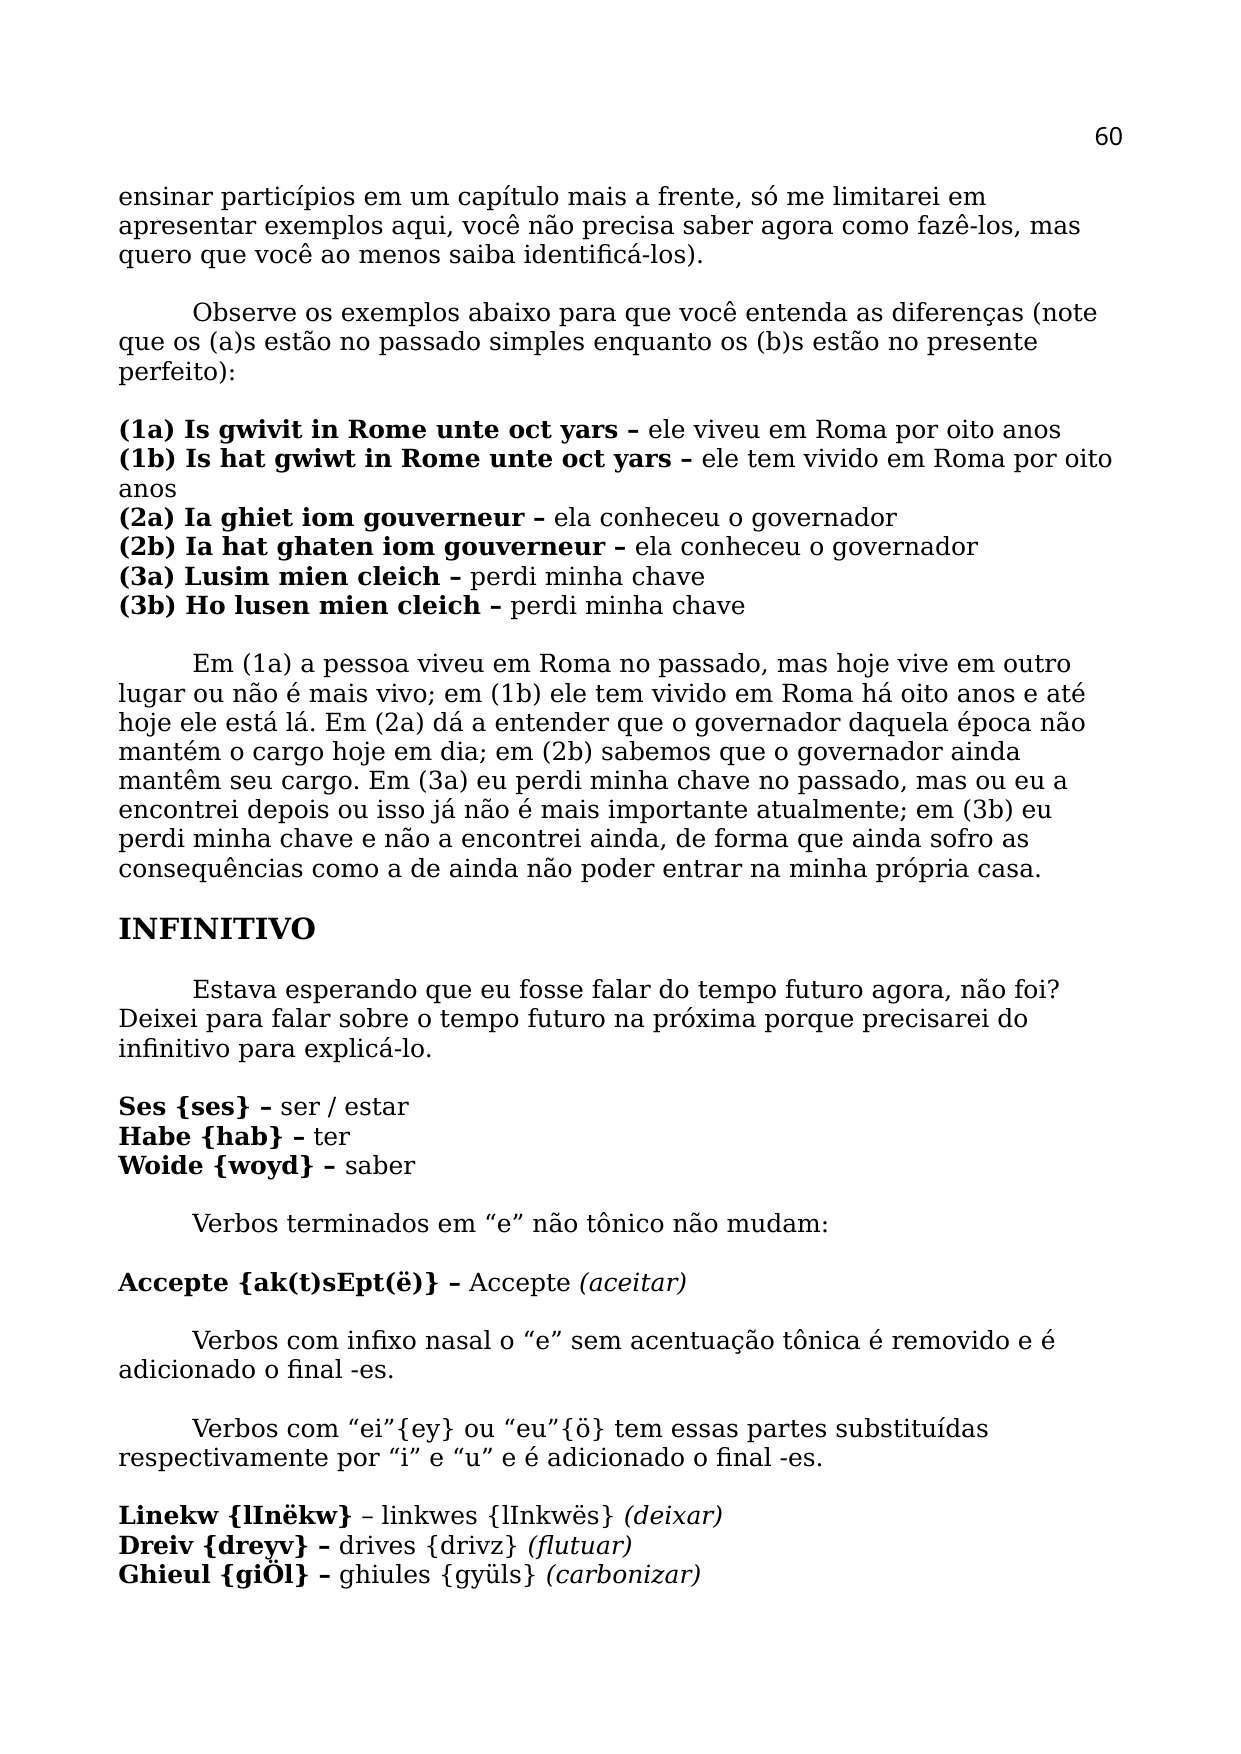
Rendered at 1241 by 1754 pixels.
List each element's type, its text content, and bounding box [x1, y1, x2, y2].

text Accepte {ak(t)sEpt(ë)} – Accepte (aceitar) [118, 1268, 1123, 1297]
text Em (1a) a pessoa viveu em Roma no passado, mas hoje vive em outro lugar ou não é mais vivo; em (1b) ele tem vivido em Roma há oito anos e até hoje ele está lá. Em (2a) dá a entender que o governador daquela época não mantém o cargo hoje em dia; em (2b) sabemos que o governador ainda mantêm seu cargo. Em (3a) eu perdi minha chave no passado, mas ou eu a encontrei depois ou isso já não é mais importante atualmente; em (3b) eu perdi minha chave e não a encontrei ainda, de forma que ainda sofro as consequências como a de ainda não poder entrar na minha própria casa. [118, 649, 1123, 883]
subtitle INFINITIVO [118, 912, 1123, 946]
text Ses {ses} – ser / estar [118, 1092, 1123, 1122]
text Habe {hab} – ter [118, 1122, 1123, 1151]
text (2a) Ia ghiet iom gouverneur – ela conheceu o governador (2b) Ia hat ghaten iom gouverneur – ela conheceu o governador [118, 503, 1123, 562]
text Woide {woyd} – saber [118, 1151, 1123, 1180]
text Dreiv {dreyv} – drives {drivz} (flutuar) [118, 1531, 1123, 1560]
text (1a) Is gwivit in Rome unte oct yars – ele viveu em Roma por oito anos [118, 415, 1123, 444]
text (3a) Lusim mien cleich – perdi minha chave [118, 562, 1123, 591]
text Verbos com “ei”{ey} ou “eu”{ö} tem essas partes substituídas respectivamente por “i” e “u” e é adicionado o final -es. [118, 1414, 1123, 1472]
text ensinar particípios em um capítulo mais a frente, só me limitarei em apresentar exemplos aqui, você não precisa saber agora como fazê-los, mas quero que você ao menos saiba identificá-los). [118, 182, 1123, 269]
text Ghieul {giÖl} – ghiules {gyüls} (carbonizar) [118, 1560, 1123, 1589]
text (1b) Is hat gwiwt in Rome unte oct yars – ele tem vivido em Roma por oito anos [118, 444, 1123, 503]
text Verbos com infixo nasal o “e” sem acentuação tônica é removido e é adicionado o final -es. [118, 1326, 1123, 1385]
text Verbos terminados em “e” não tônico não mudam: [118, 1209, 1123, 1239]
text (3b) Ho lusen mien cleich – perdi minha chave [118, 591, 1123, 620]
text Observe os exemplos abaixo para que você entenda as diferenças (note que os (a)s estão no passado simples enquanto os (b)s estão no presente perfeito): [118, 298, 1123, 386]
text Linekw {lInëkw} – linkwes {lInkwës} (deixar) [118, 1501, 1123, 1531]
text Estava esperando que eu fosse falar do tempo futuro agora, não foi? Deixei para falar sobre o tempo futuro na próxima porque precisarei do infinitivo para explicá-lo. [118, 976, 1123, 1063]
